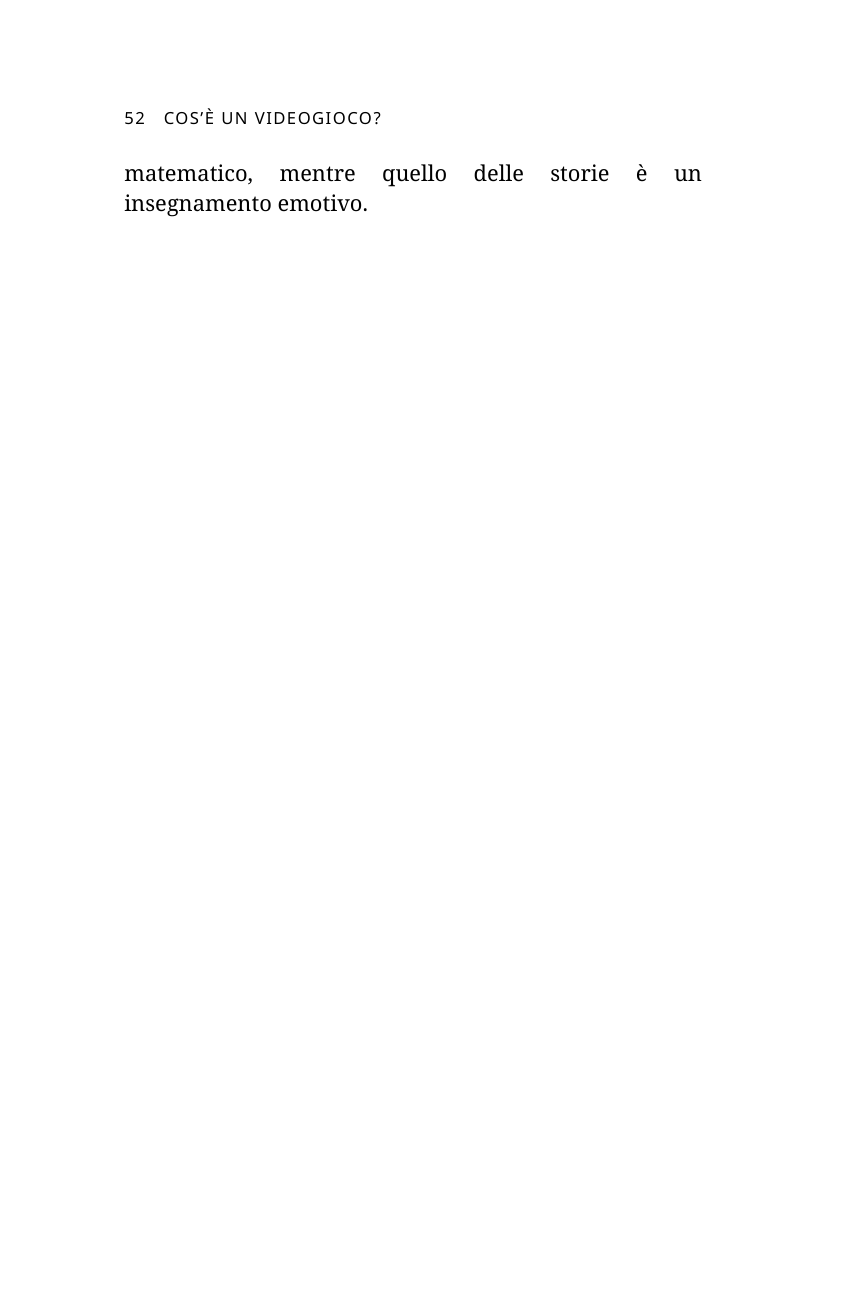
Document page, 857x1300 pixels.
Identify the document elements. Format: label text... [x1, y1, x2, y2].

text - matematico, mentre quello delle storie è un insegnamento emotivo. [124, 158, 703, 218]
